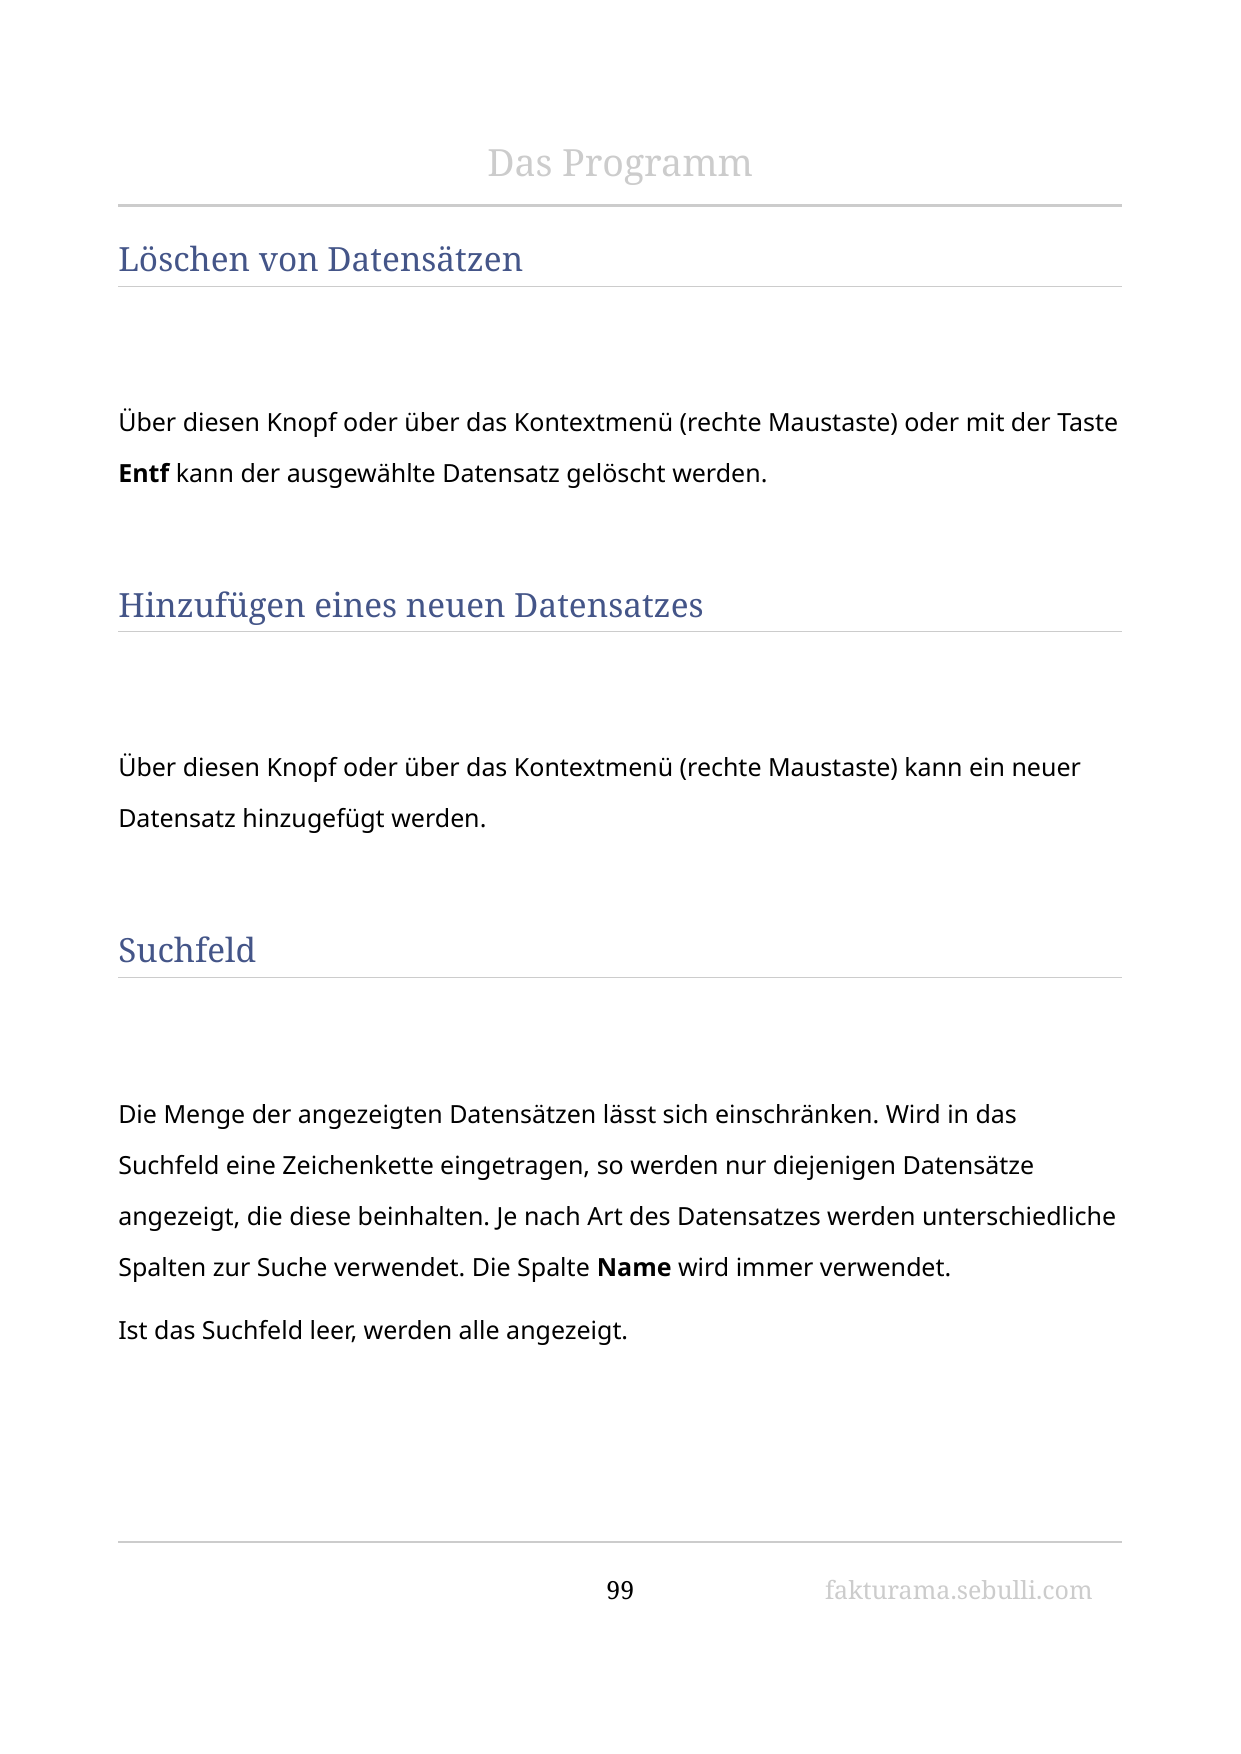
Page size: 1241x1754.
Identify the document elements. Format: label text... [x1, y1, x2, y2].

text Die Menge der angezeigten Datensätzen lässt sich einschränken. Wird in das Suchfeld eine Zeichenkette eingetragen, so werden nur diejenigen Datensätze angezeigt, die diese beinhalten. Je nach Art des Datensatzes werden unterschiedliche Spalten zur Suche verwendet. Die Spalte Name wird immer verwendet. [118, 1096, 1122, 1283]
subtitle Suchfeld [118, 927, 1122, 977]
text Über diesen Knopf oder über das Kontextmenü (rechte Maustaste) kann ein neuer Datensatz hinzugefügt werden. [118, 750, 1122, 835]
subtitle Löschen von Datensätzen [118, 236, 1122, 286]
text Über diesen Knopf oder über das Kontextmenü (rechte Maustaste) oder mit der Taste Entf kann der ausgewählte Datensatz gelöscht werden. [118, 404, 1122, 489]
subtitle Hinzufügen eines neuen Datensatzes [118, 581, 1122, 631]
text Ist das Suchfeld leer, werden alle angezeigt. [118, 1313, 1122, 1347]
